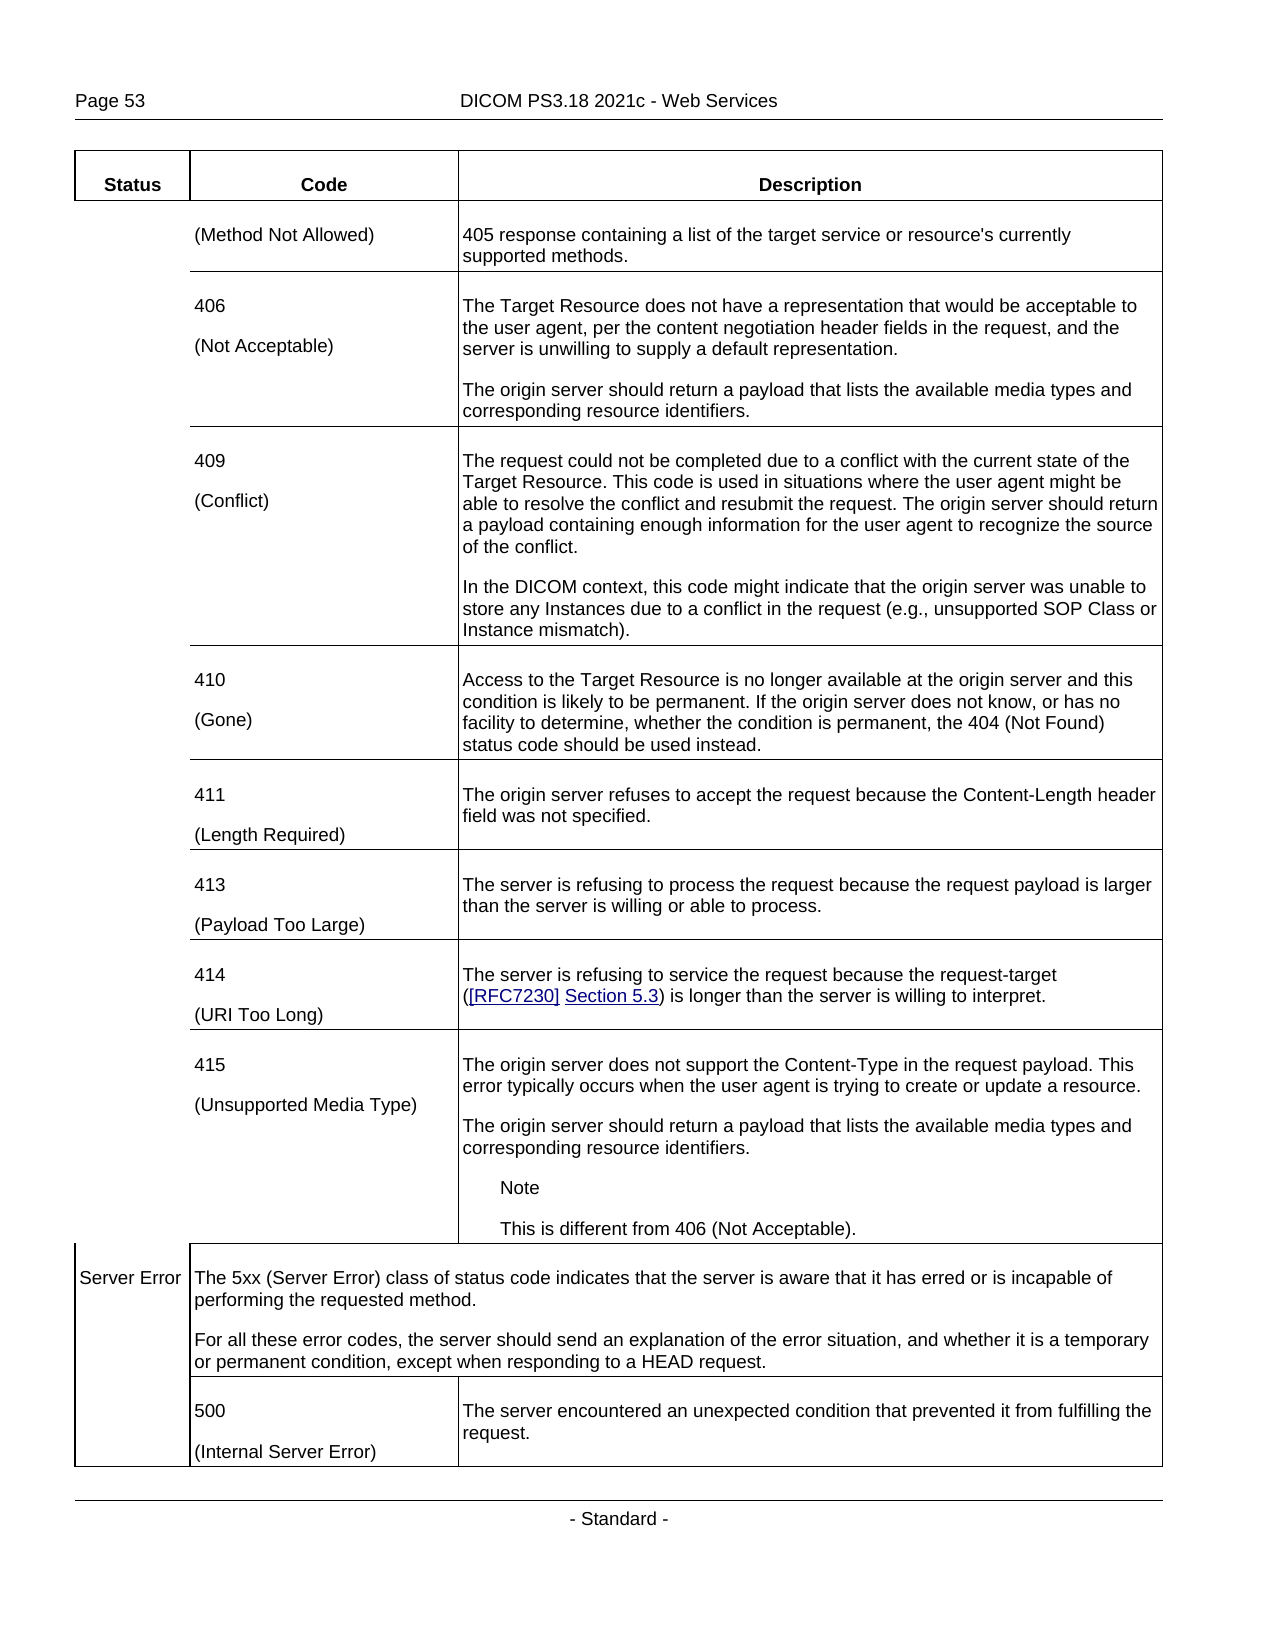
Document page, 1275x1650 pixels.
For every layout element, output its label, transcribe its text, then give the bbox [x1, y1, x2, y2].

table_header Code [191, 151, 458, 200]
table_cell The server is refusing to service the request because the request-target ([RFC7230] Section 5.3) is longer than the server is willing to interpret. [459, 940, 1162, 1029]
table_cell Server Error [76, 1243, 189, 1466]
table_cell 406 (Not Acceptable) [190, 272, 458, 426]
table_cell 410 (Gone) [190, 646, 458, 759]
table_cell Access to the Target Resource is no longer available at the origin server and this condition is likely to be permanent. If the origin server does not know, or has no facility to determine, whether the condition is permanent, the 404 (Not Found) status code should be used instead. [459, 646, 1162, 759]
table_cell 415 (Unsupported Media Type) [190, 1030, 458, 1243]
table_cell 500 (Internal Server Error) [191, 1377, 458, 1466]
table_cell 411 (Length Required) [190, 760, 458, 849]
table_cell The origin server refuses to accept the request because the Content-Length header field was not specified. [459, 760, 1162, 849]
table_cell The server is refusing to process the request because the request payload is larger than the server is willing or able to process. [459, 850, 1162, 939]
table_cell 409 (Conflict) [190, 427, 458, 645]
table_cell The request could not be completed due to a conflict with the current state of the Target Resource. This code is used in situations where the user agent might be able to resolve the conflict and resubmit the request. The origin server should return a payload containing enough information for the user agent to recognize the source of the conflict. In the DICOM context, this code might indicate that the origin server was unable to store any Instances due to a conflict in the request (e.g., unsupported SOP Class or Instance mismatch). [459, 427, 1162, 645]
table_cell 405 response containing a list of the target service or resource's currently supported methods. [459, 201, 1162, 271]
table_header Description [459, 151, 1162, 200]
table_cell The Target Resource does not have a representation that would be acceptable to the user agent, per the content negotiation header fields in the request, and the server is unwilling to supply a default representation. The origin server should return a payload that lists the available media types and corresponding resource identifiers. [459, 272, 1162, 426]
table_header Status [76, 151, 189, 200]
table_cell 414 (URI Too Long) [190, 940, 458, 1029]
table_cell The server encountered an unexpected condition that prevented it from fulfilling the request. [459, 1377, 1162, 1466]
table_cell The 5xx (Server Error) class of status code indicates that the server is aware that it has erred or is incapable of performing the requested method. For all these error codes, the server should send an explanation of the error situation, and whether it is a temporary or permanent condition, except when responding to a HEAD request. [191, 1244, 1162, 1376]
table_cell 413 (Payload Too Large) [190, 850, 458, 939]
table_cell The origin server does not support the Content-Type in the request payload. This error typically occurs when the user agent is trying to create or update a resource. The origin server should return a payload that lists the available media types and corresponding resource identifiers. Note This is different from 406 (Not Acceptable). [459, 1030, 1162, 1243]
table_cell (Method Not Allowed) [190, 201, 458, 271]
